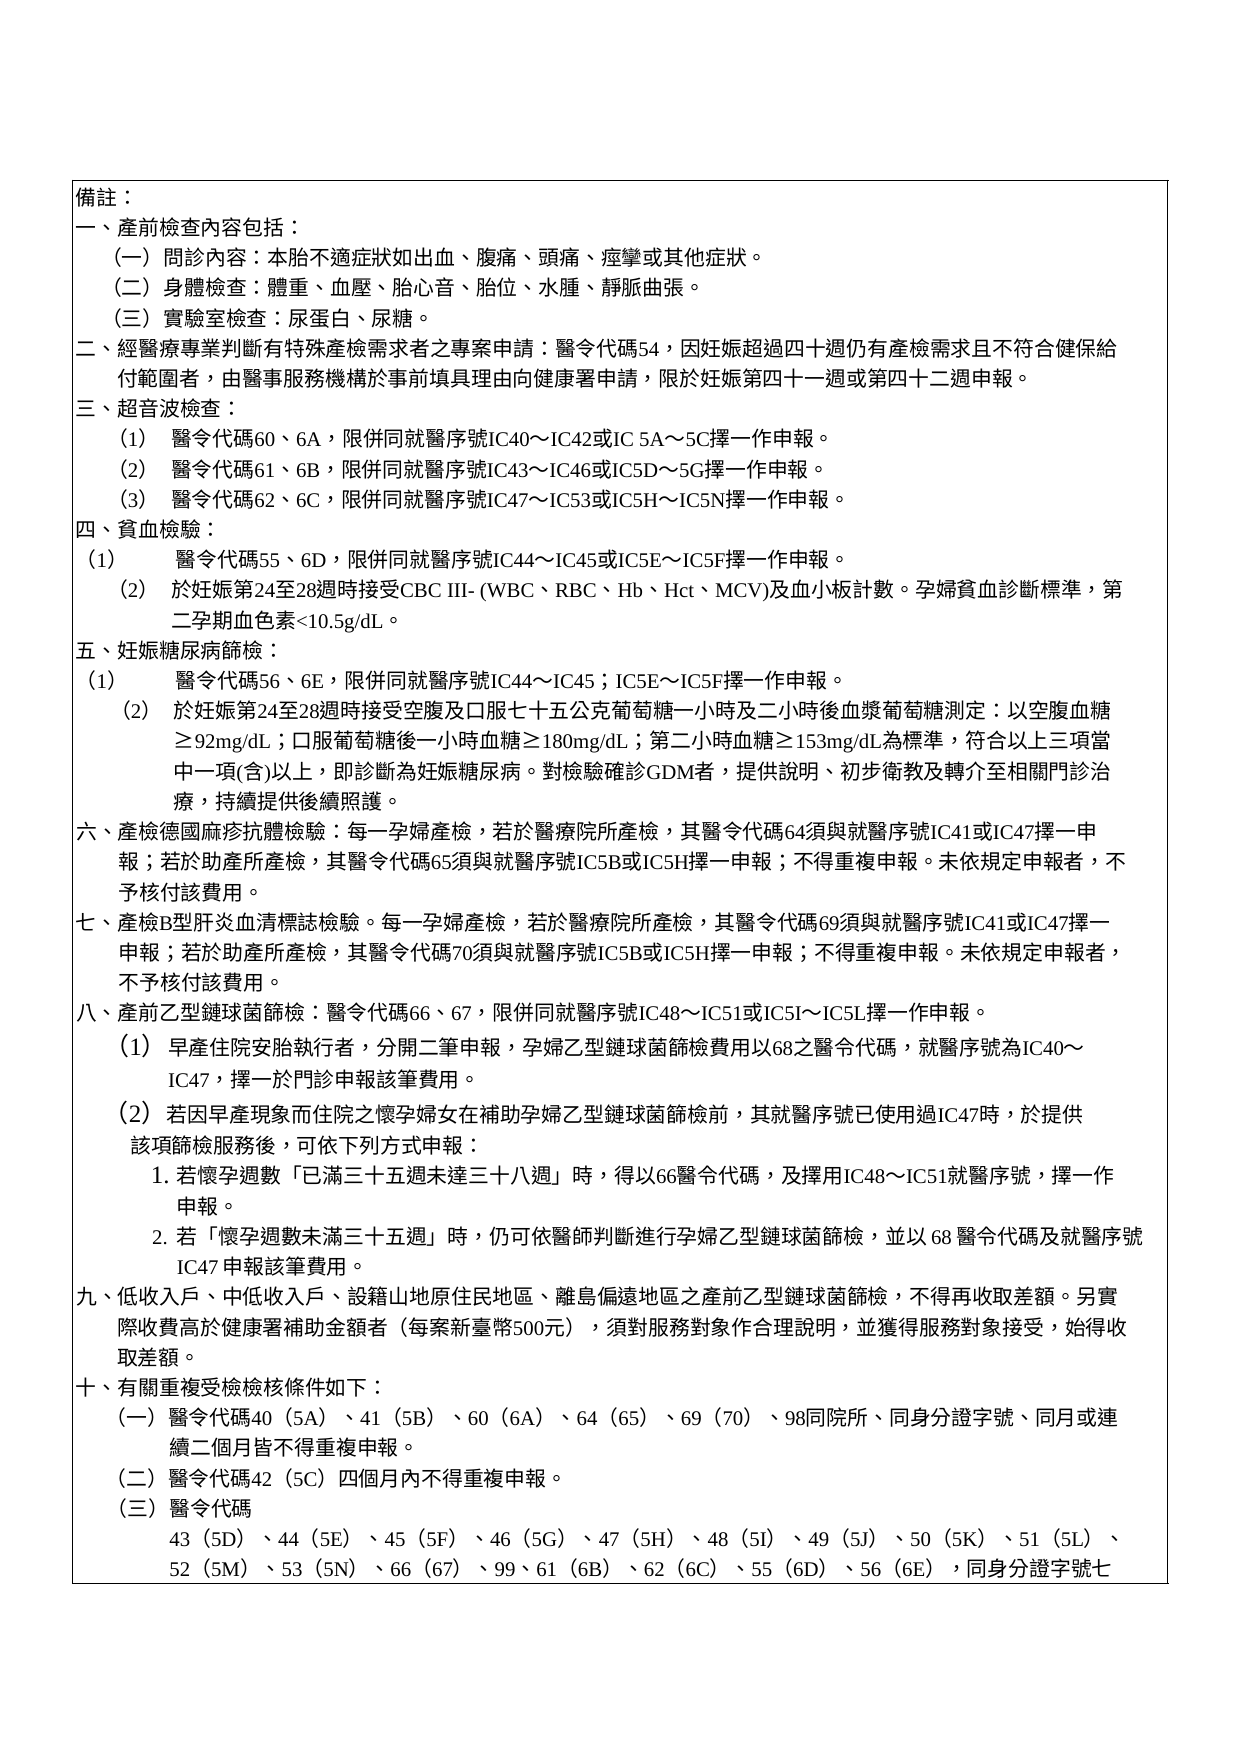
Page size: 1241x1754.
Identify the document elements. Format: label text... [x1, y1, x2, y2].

table_cell 備註： 一、產前檢查內容包括： （一）問診內容：本胎不適症狀如出血、腹痛、頭痛、痙攣或其他症狀。 （二）身體檢查：體重、血壓、胎心音、胎位、水腫、靜脈曲張。 （三）實驗室檢查：尿蛋白、尿糖。 二、經醫療專業判斷有特殊產檢需求者之專案申請：醫令代碼54，因妊娠超過四十週仍有產檢需求且不符合健保給付範圍者，由醫事服務機構於事前填具理由向健康署申請，限於妊娠第四十一週或第四十二週申報。 三、超音波檢查： 醫令代碼60、6A，限併同就醫序號IC40～IC42或IC 5A～5C擇一作申報。 醫令代碼61、6B，限併同就醫序號IC43～IC46或IC5D～5G擇一作申報。 醫令代碼62、6C，限併同就醫序號IC47～IC53或IC5H～IC5N擇一作申報。 四、貧血檢驗： 醫令代碼55、6D，限併同就醫序號IC44～IC45或IC5E～IC5F擇一作申報。 於妊娠第24至28週時接受CBC III- (WBC、RBC、Hb、Hct、MCV)及血小板計數。孕婦貧血診斷標準，第二孕期血色素<10.5g/dL。 五、妊娠糖尿病篩檢： 醫令代碼56、6E，限併同就醫序號IC44～IC45；IC5E～IC5F擇一作申報。 於妊娠第24至28週時接受空腹及口服七十五公克葡萄糖一小時及二小時後血漿葡萄糖測定：以空腹血糖≥92mg/dL；口服葡萄糖後一小時血糖≥180mg/dL；第二小時血糖≥153mg/dL為標準，符合以上三項當中一項(含)以上，即診斷為妊娠糖尿病。對檢驗確診GDM者，提供說明、初步衛教及轉介至相關門診治療，持續提供後續照護。 六、產檢德國麻疹抗體檢驗：每一孕婦產檢，若於醫療院所產檢，其醫令代碼64須與就醫序號IC41或IC47擇一申報；若於助產所產檢，其醫令代碼65須與就醫序號IC5B或IC5H擇一申報；不得重複申報。未依規定申報者，不予核付該費用。 七、產檢B型肝炎血清標誌檢驗。每一孕婦產檢，若於醫療院所產檢，其醫令代碼69須與就醫序號IC41或IC47擇一申報；若於助產所產檢，其醫令代碼70須與就醫序號IC5B或IC5H擇一申報；不得重複申報。未依規定申報者，不予核付該費用。 八、產前乙型鏈球菌篩檢：醫令代碼66、67，限併同就醫序號IC48～IC51或IC5I～IC5L擇一作申報。 早產住院安胎執行者，分開二筆申報，孕婦乙型鏈球菌篩檢費用以68之醫令代碼，就醫序號為IC40～IC47，擇一於門診申報該筆費用。 若因早產現象而住院之懷孕婦女在補助孕婦乙型鏈球菌篩檢前，其就醫序號已使用過IC47時，於提供 該項篩檢服務後，可依下列方式申報： 若懷孕週數「已滿三十五週未達三十八週」時，得以66醫令代碼，及擇用IC48～IC51就醫序號，擇一作申報。 若「懷孕週數未滿三十五週」時，仍可依醫師判斷進行孕婦乙型鏈球菌篩檢，並以68醫令代碼及就醫序號IC47申報該筆費用。 九、低收入戶、中低收入戶、設籍山地原住民地區、離島偏遠地區之產前乙型鏈球菌篩檢，不得再收取差額。另實際收費高於健康署補助金額者（每案新臺幣500元），須對服務對象作合理說明，並獲得服務對象接受，始得收取差額。 十、有關重複受檢檢核條件如下： （一）醫令代碼40（5A）、41（5B）、60（6A）、64（65）、69（70）、98同院所、同身分證字號、同月或連續二個月皆不得重複申報。 （二）醫令代碼42（5C）四個月內不得重複申報。 （三）醫令代碼43（5D）、44（5E）、45（5F）、46（5G）、47（5H）、48（5I）、49（5J）、50（5K）、51（5L）、52（5M）、53（5N）、66（67）、99、61（6B）、62（6C）、55（6D）、56（6E），同身分證字號七 [73, 181, 1167, 1583]
